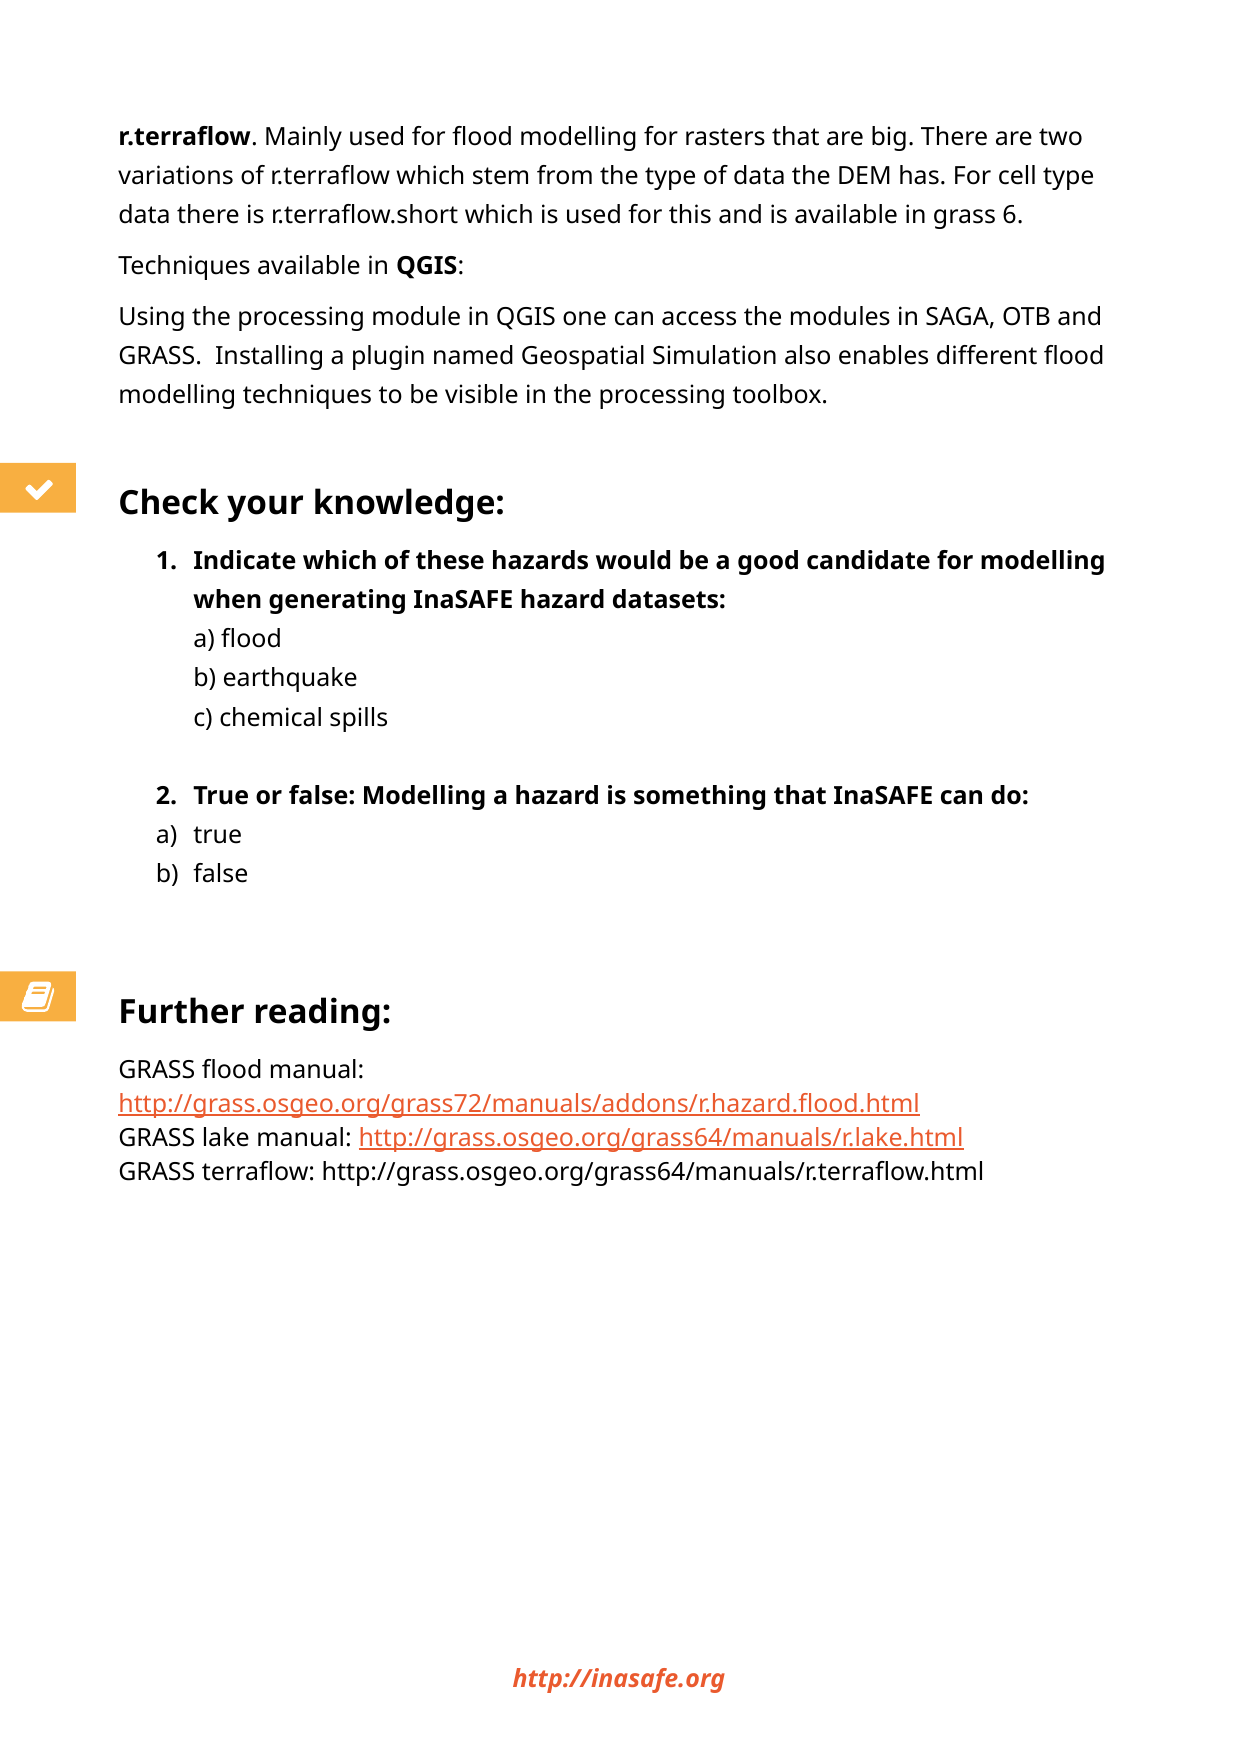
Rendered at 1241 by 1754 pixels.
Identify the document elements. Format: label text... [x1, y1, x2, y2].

list True or false: Modelling a hazard is something that InaSAFE can do: [156, 777, 1122, 812]
list a) flood [156, 621, 1122, 655]
text Using the processing module in QGIS one can access the modules in SAGA, OTB and GRASS. Installing a plugin named Geospatial Simulation also enables different flood modelling techniques to be visible in the processing toolbox. [118, 298, 1122, 411]
subtitle Check your knowledge: [118, 478, 1122, 524]
text Techniques available in QGIS: [118, 247, 1122, 281]
list b) earthquake [156, 660, 1122, 694]
list false [156, 856, 1122, 890]
list Indicate which of these hazards would be a good candidate for modelling when generating InaSAFE hazard datasets: [156, 542, 1122, 616]
list true [156, 817, 1122, 851]
text r.terraflow. Mainly used for flood modelling for rasters that are big. There are two variations of r.terraflow which stem from the type of data the DEM has. For cell type data there is r.terraflow.short which is used for this and is available in grass 6. [118, 118, 1122, 231]
text c) chemical spills [118, 699, 1122, 733]
subtitle Further reading: [118, 935, 1122, 1033]
text GRASS flood manual: http://grass.osgeo.org/grass72/manuals/addons/r.hazard.flood.html GRASS lake manual: http://grass.osgeo.org/grass64/manuals/r.lake.html GRASS terraflow: http://grass.osgeo.org/grass64/manuals/r.terraflow.html [118, 1051, 1122, 1188]
